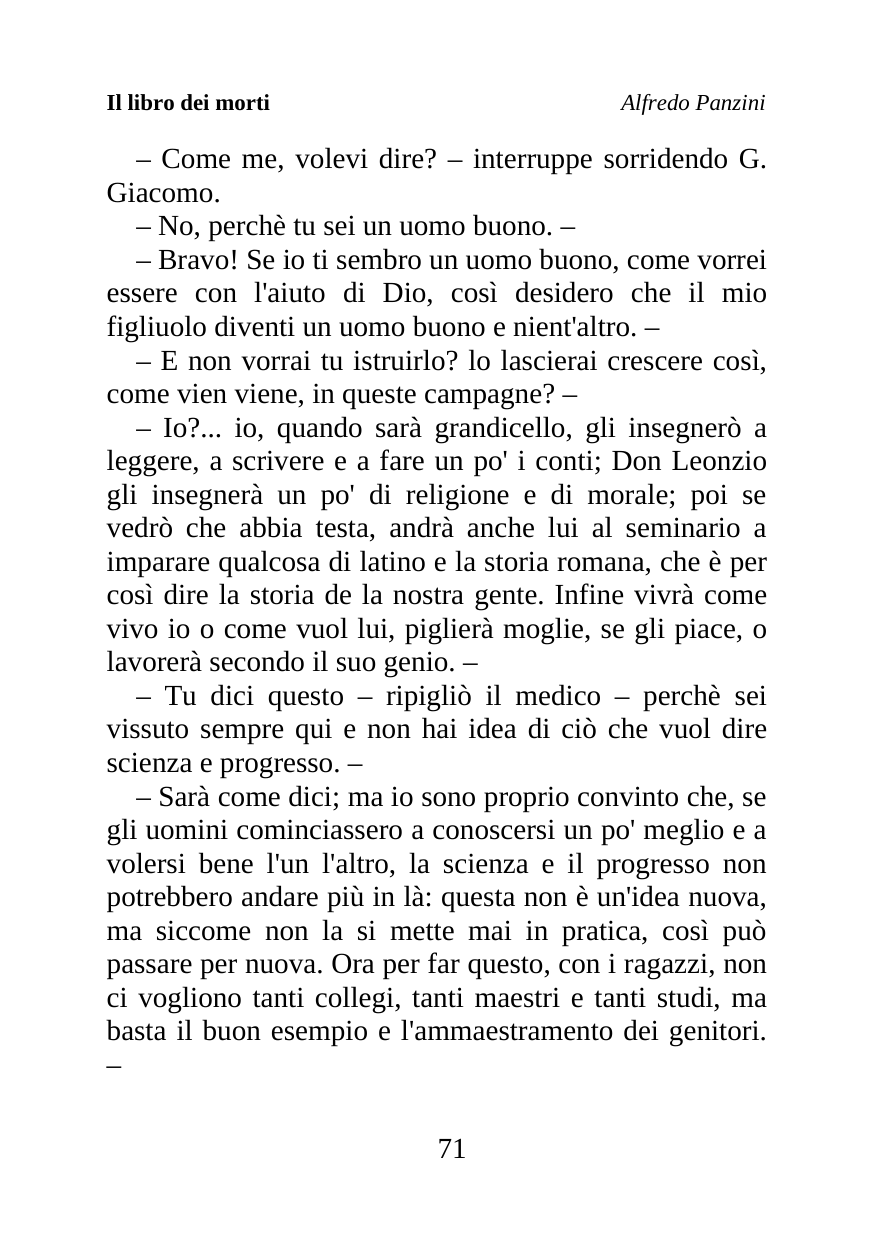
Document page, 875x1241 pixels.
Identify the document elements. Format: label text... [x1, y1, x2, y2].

text – Bravo! Se io ti sembro un uomo buono, come vorrei essere con l'aiuto di Dio, così desidero che il mio figliuolo diventi un uomo buono e nient'altro. – [106, 242, 768, 343]
text – E non vorrai tu istruirlo? lo lascierai crescere così, come vien viene, in queste campagne? – [106, 343, 768, 410]
text – Tu dici questo – ripigliò il medico – perchè sei vissuto sempre qui e non hai idea di ciò che vuol dire scienza e progresso. – [106, 678, 768, 779]
text – No, perchè tu sei un uomo buono. – [106, 208, 768, 242]
text – Come me, volevi dire? – interruppe sorridendo G. Giacomo. [106, 141, 768, 208]
text – Sarà come dici; ma io sono proprio convinto che, se gli uomini cominciassero a conoscersi un po' meglio e a volersi bene l'un l'altro, la scienza e il progresso non potrebbero andare più in là: questa non è un'idea nuova, ma siccome non la si mette mai in pratica, così può passare per nuova. Ora per far questo, con i ragazzi, non ci vogliono tanti collegi, tanti maestri e tanti studi, ma basta il buon esempio e l'ammaestramento dei genitori. – [106, 779, 768, 1081]
text – Io?... io, quando sarà grandicello, gli insegnerò a leggere, a scrivere e a fare un po' i conti; Don Leonzio gli insegnerà un po' di religione e di morale; poi se vedrò che abbia testa, andrà anche lui al seminario a imparare qualcosa di latino e la storia romana, che è per così dire la storia de la nostra gente. Infine vivrà come vivo io o come vuol lui, piglierà moglie, se gli piace, o lavorerà secondo il suo genio. – [106, 410, 768, 678]
